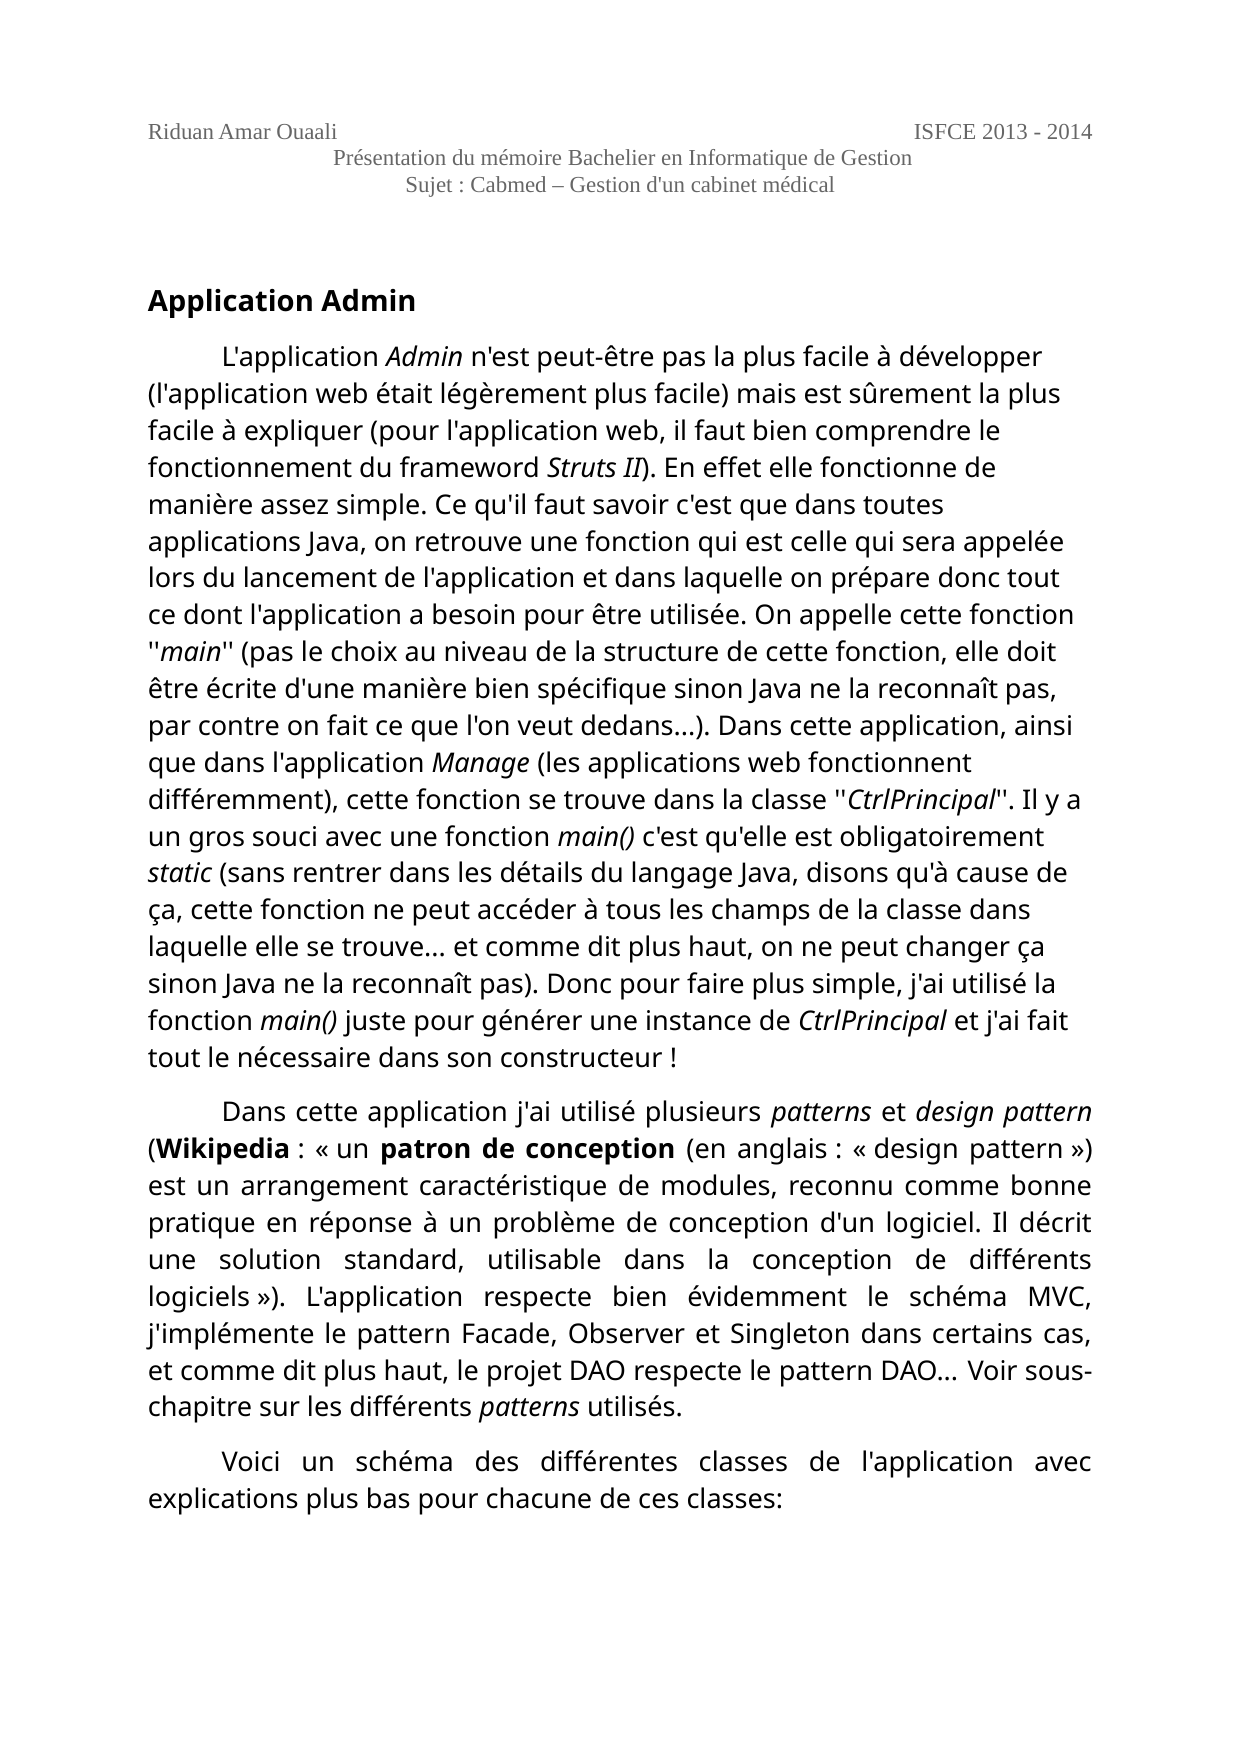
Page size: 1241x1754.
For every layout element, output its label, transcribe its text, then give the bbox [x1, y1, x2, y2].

text Dans cette application j'ai utilisé plusieurs patterns et design pattern (Wikipedia : « un patron de conception (en anglais : « design pattern ») est un arrangement caractéristique de modules, reconnu comme bonne pratique en réponse à un problème de conception d'un logiciel. Il décrit une solution standard, utilisable dans la conception de différents logiciels »). L'application respecte bien évidemment le schéma MVC, j'implémente le pattern Facade, Observer et Singleton dans certains cas, et comme dit plus haut, le projet DAO respecte le pattern DAO... Voir sous-chapitre sur les différents patterns utilisés. [148, 1093, 1093, 1425]
subtitle Application Admin [148, 280, 1093, 320]
text Voici un schéma des différentes classes de l'application avec explications plus bas pour chacune de ces classes: [148, 1442, 1093, 1516]
text L'application Admin n'est peut-être pas la plus facile à développer (l'application web était légèrement plus facile) mais est sûrement la plus facile à expliquer (pour l'application web, il faut bien comprendre le fonctionnement du frameword Struts II). En effet elle fonctionne de manière assez simple. Ce qu'il faut savoir c'est que dans toutes applications Java, on retrouve une fonction qui est celle qui sera appelée lors du lancement de l'application et dans laquelle on prépare donc tout ce dont l'application a besoin pour être utilisée. On appelle cette fonction ''main'' (pas le choix au niveau de la structure de cette fonction, elle doit être écrite d'une manière bien spécifique sinon Java ne la reconnaît pas, par contre on fait ce que l'on veut dedans...). Dans cette application, ainsi que dans l'application Manage (les applications web fonctionnent différemment), cette fonction se trouve dans la classe ''CtrlPrincipal''. Il y a un gros souci avec une fonction main() c'est qu'elle est obligatoirement static (sans rentrer dans les détails du langage Java, disons qu'à cause de ça, cette fonction ne peut accéder à tous les champs de la classe dans laquelle elle se trouve... et comme dit plus haut, on ne peut changer ça sinon Java ne la reconnaît pas). Donc pour faire plus simple, j'ai utilisé la fonction main() juste pour générer une instance de CtrlPrincipal et j'ai fait tout le nécessaire dans son constructeur ! [148, 338, 1093, 1075]
